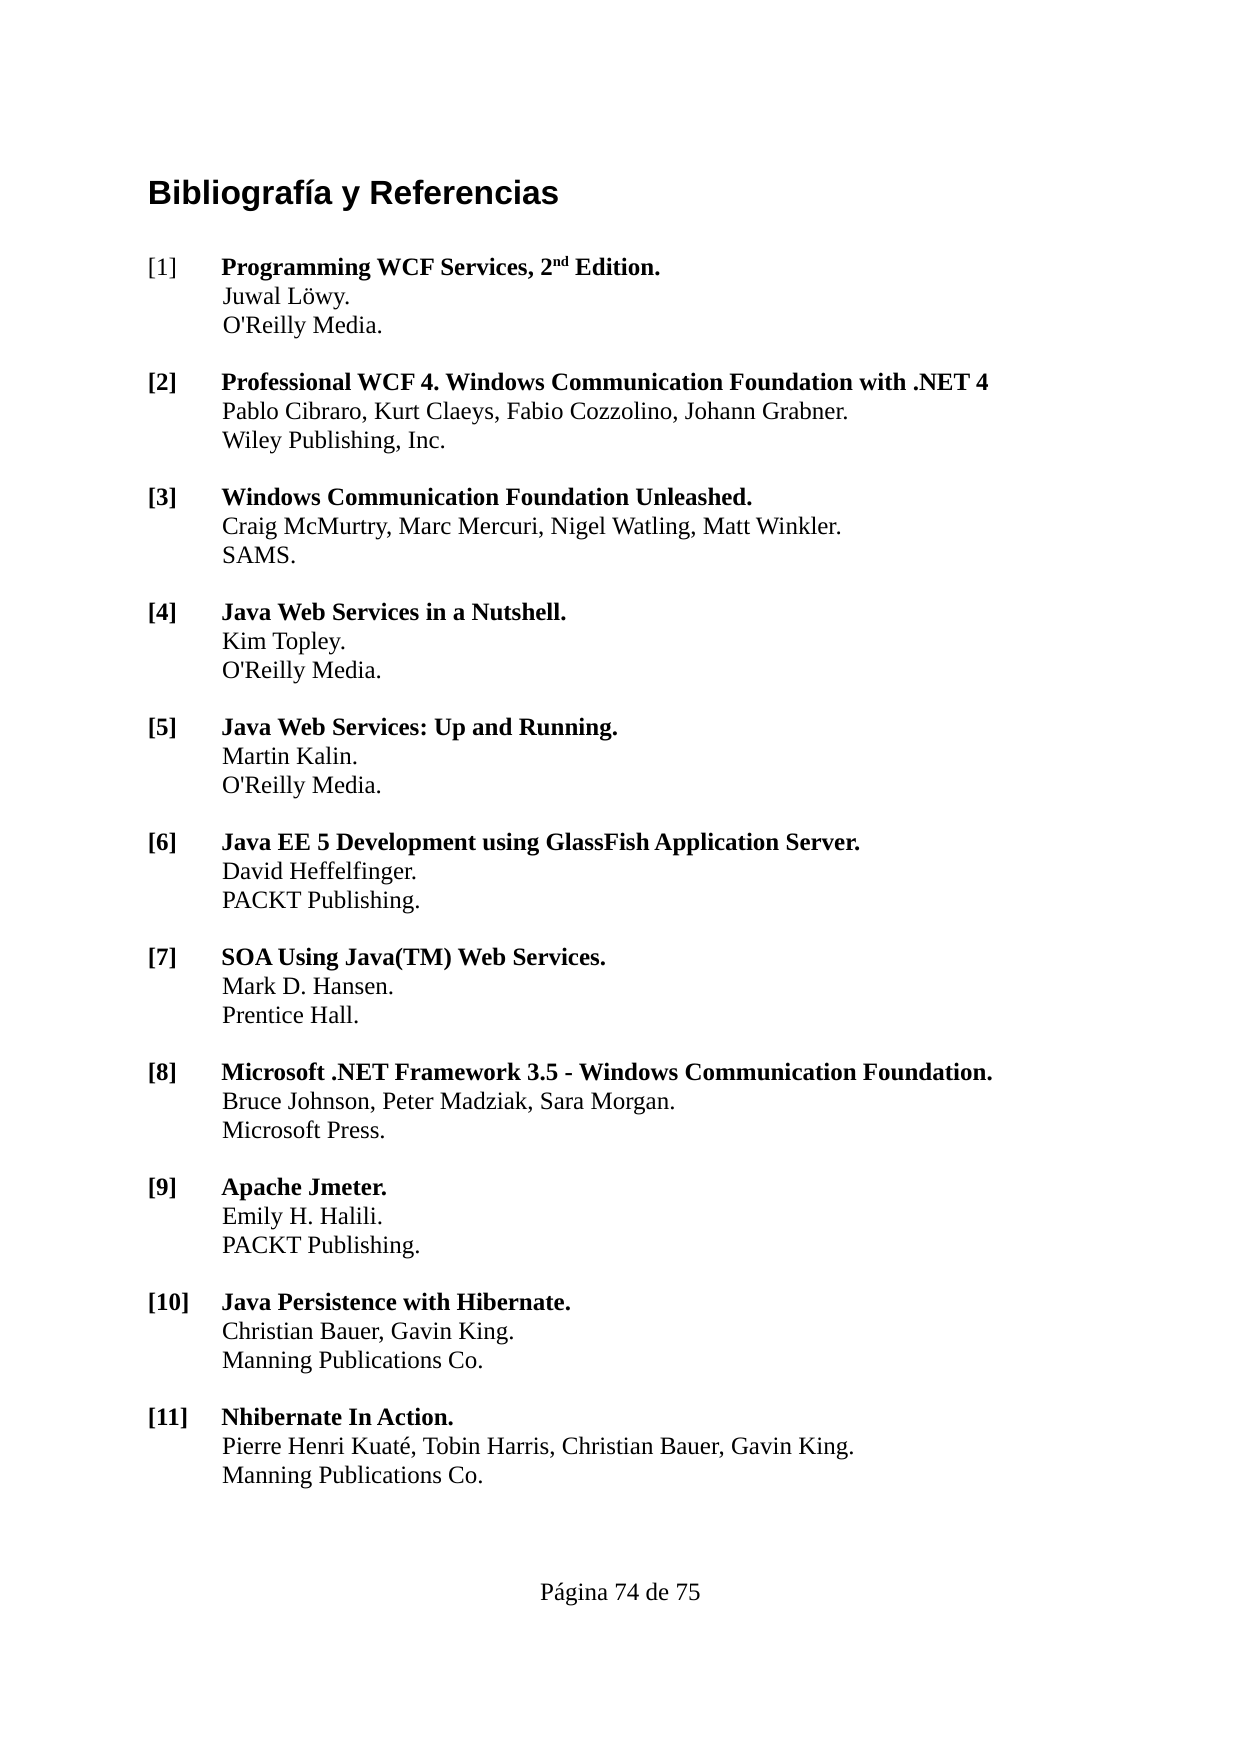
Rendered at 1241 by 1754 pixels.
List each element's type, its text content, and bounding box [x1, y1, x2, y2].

list Professional WCF 4. Windows Communication Foundation with .NET 4 [148, 367, 1093, 396]
list Nhibernate In Action. [148, 1402, 1093, 1431]
list Microsoft Press. [222, 1115, 1093, 1144]
list Java Web Services in a Nutshell. [148, 597, 1093, 626]
list SOA Using Java(TM) Web Services. [148, 942, 1093, 971]
list O'Reilly Media. [222, 770, 1093, 799]
list Programming WCF Services, 2nd Edition. [148, 252, 1093, 281]
list PACKT Publishing. [222, 885, 1093, 914]
list David Heffelfinger. [222, 856, 1093, 885]
list Pablo Cibraro, Kurt Claeys, Fabio Cozzolino, Johann Grabner. [222, 396, 1093, 425]
list Bruce Johnson, Peter Madziak, Sara Morgan. [222, 1086, 1093, 1115]
subtitle Bibliografía y Referencias [148, 173, 1093, 211]
list Mark D. Hansen. [222, 971, 1093, 1000]
list SAMS. [222, 540, 1093, 569]
list Manning Publications Co. [222, 1460, 1093, 1489]
list Juwal Löwy. [223, 281, 1093, 310]
list Christian Bauer, Gavin King. [222, 1316, 1093, 1345]
list Windows Communication Foundation Unleashed. [148, 482, 1093, 511]
list Java Persistence with Hibernate. [148, 1287, 1093, 1316]
list O'Reilly Media. [223, 310, 1093, 339]
list Wiley Publishing, Inc. [222, 425, 1093, 454]
list PACKT Publishing. [222, 1230, 1093, 1259]
list Kim Topley. [222, 626, 1093, 655]
list Microsoft .NET Framework 3.5 - Windows Communication Foundation. [148, 1057, 1093, 1086]
list Craig McMurtry, Marc Mercuri, Nigel Watling, Matt Winkler. [222, 511, 1093, 540]
list Emily H. Halili. [222, 1201, 1093, 1230]
list Manning Publications Co. [222, 1345, 1093, 1374]
list Apache Jmeter. [148, 1172, 1093, 1201]
list Java Web Services: Up and Running. [148, 712, 1093, 741]
list O'Reilly Media. [222, 655, 1093, 684]
list Prentice Hall. [222, 1000, 1093, 1029]
list Java EE 5 Development using GlassFish Application Server. [148, 827, 1093, 856]
list Pierre Henri Kuaté, Tobin Harris, Christian Bauer, Gavin King. [222, 1431, 1093, 1460]
list Martin Kalin. [222, 741, 1093, 770]
